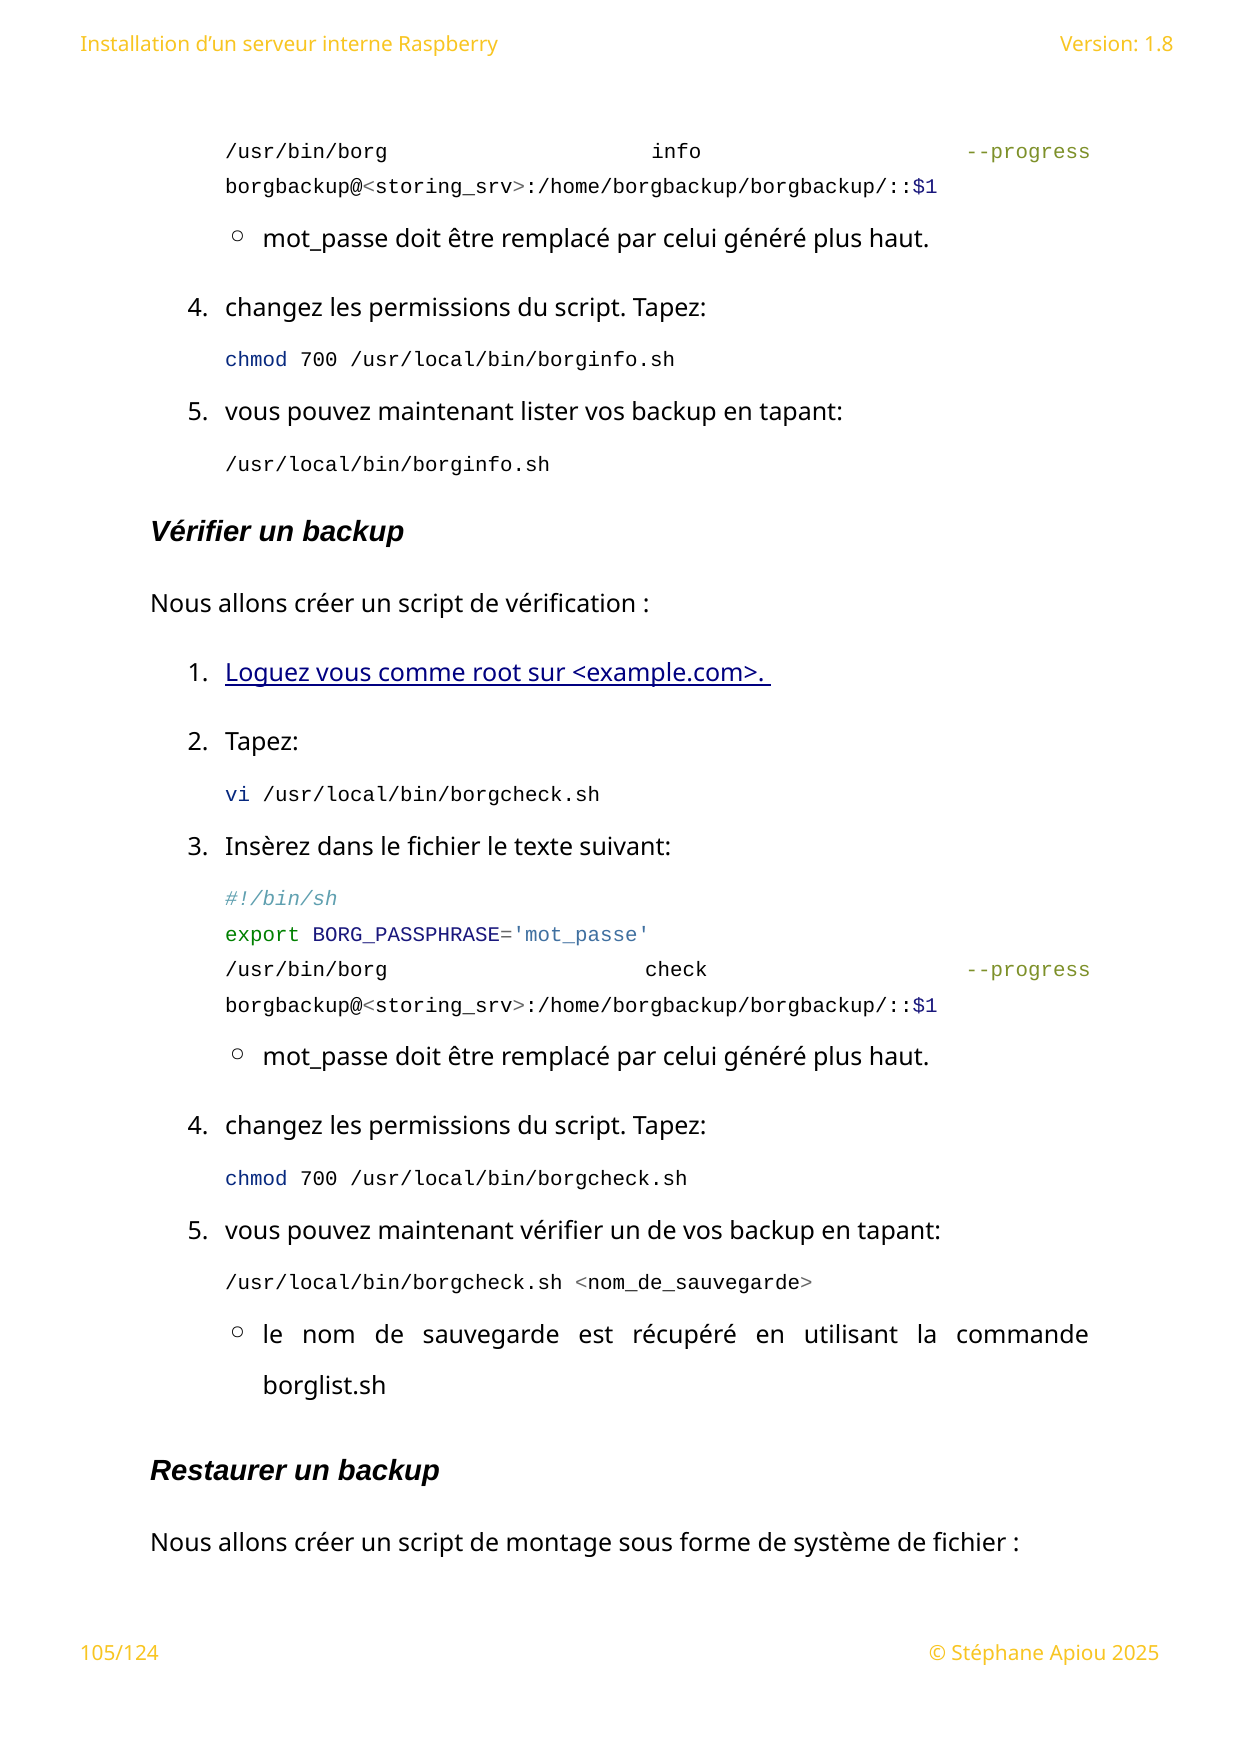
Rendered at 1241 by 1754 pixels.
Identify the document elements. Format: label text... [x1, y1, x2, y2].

list le nom de sauvegarde est récupéré en utilisant la commande borglist.sh [225, 1317, 1090, 1402]
subtitle Vérifier un backup [150, 514, 1090, 548]
list chmod 700 /usr/local/bin/borginfo.sh [187, 349, 1090, 373]
list Tapez: [187, 724, 1090, 758]
text Nous allons créer un script de vérification : [150, 586, 1090, 620]
list vi /usr/local/bin/borgcheck.sh [187, 784, 1090, 808]
list mot_passe doit être remplacé par celui généré plus haut. [225, 1039, 1090, 1073]
list /usr/local/bin/borgcheck.sh <nom_de_sauvegarde> [187, 1272, 1090, 1296]
list #!/bin/sh [187, 888, 1090, 912]
list mot_passe doit être remplacé par celui généré plus haut. [225, 221, 1090, 254]
list /usr/local/bin/borginfo.sh [187, 454, 1090, 477]
list changez les permissions du script. Tapez: [187, 1108, 1090, 1142]
list vous pouvez maintenant lister vos backup en tapant: [187, 394, 1090, 428]
list Loguez vous comme root sur <example.com>. [187, 655, 1090, 689]
list changez les permissions du script. Tapez: [187, 289, 1090, 323]
list /usr/bin/borg check --progress borgbackup@<storing_srv>:/home/borgbackup/borgbackup/::$1 [187, 959, 1090, 1018]
list Insèrez dans le fichier le texte suivant: [187, 828, 1090, 862]
list chmod 700 /usr/local/bin/borgcheck.sh [187, 1168, 1090, 1192]
subtitle Restaurer un backup [150, 1453, 1090, 1486]
list export BORG_PASSPHRASE='mot_passe' [187, 924, 1090, 947]
list /usr/bin/borg info --progress borgbackup@<storing_srv>:/home/borgbackup/borgbackup/::$1 [187, 141, 1090, 200]
list vous pouvez maintenant vérifier un de vos backup en tapant: [187, 1212, 1090, 1246]
text Nous allons créer un script de montage sous forme de système de fichier : [150, 1524, 1090, 1558]
